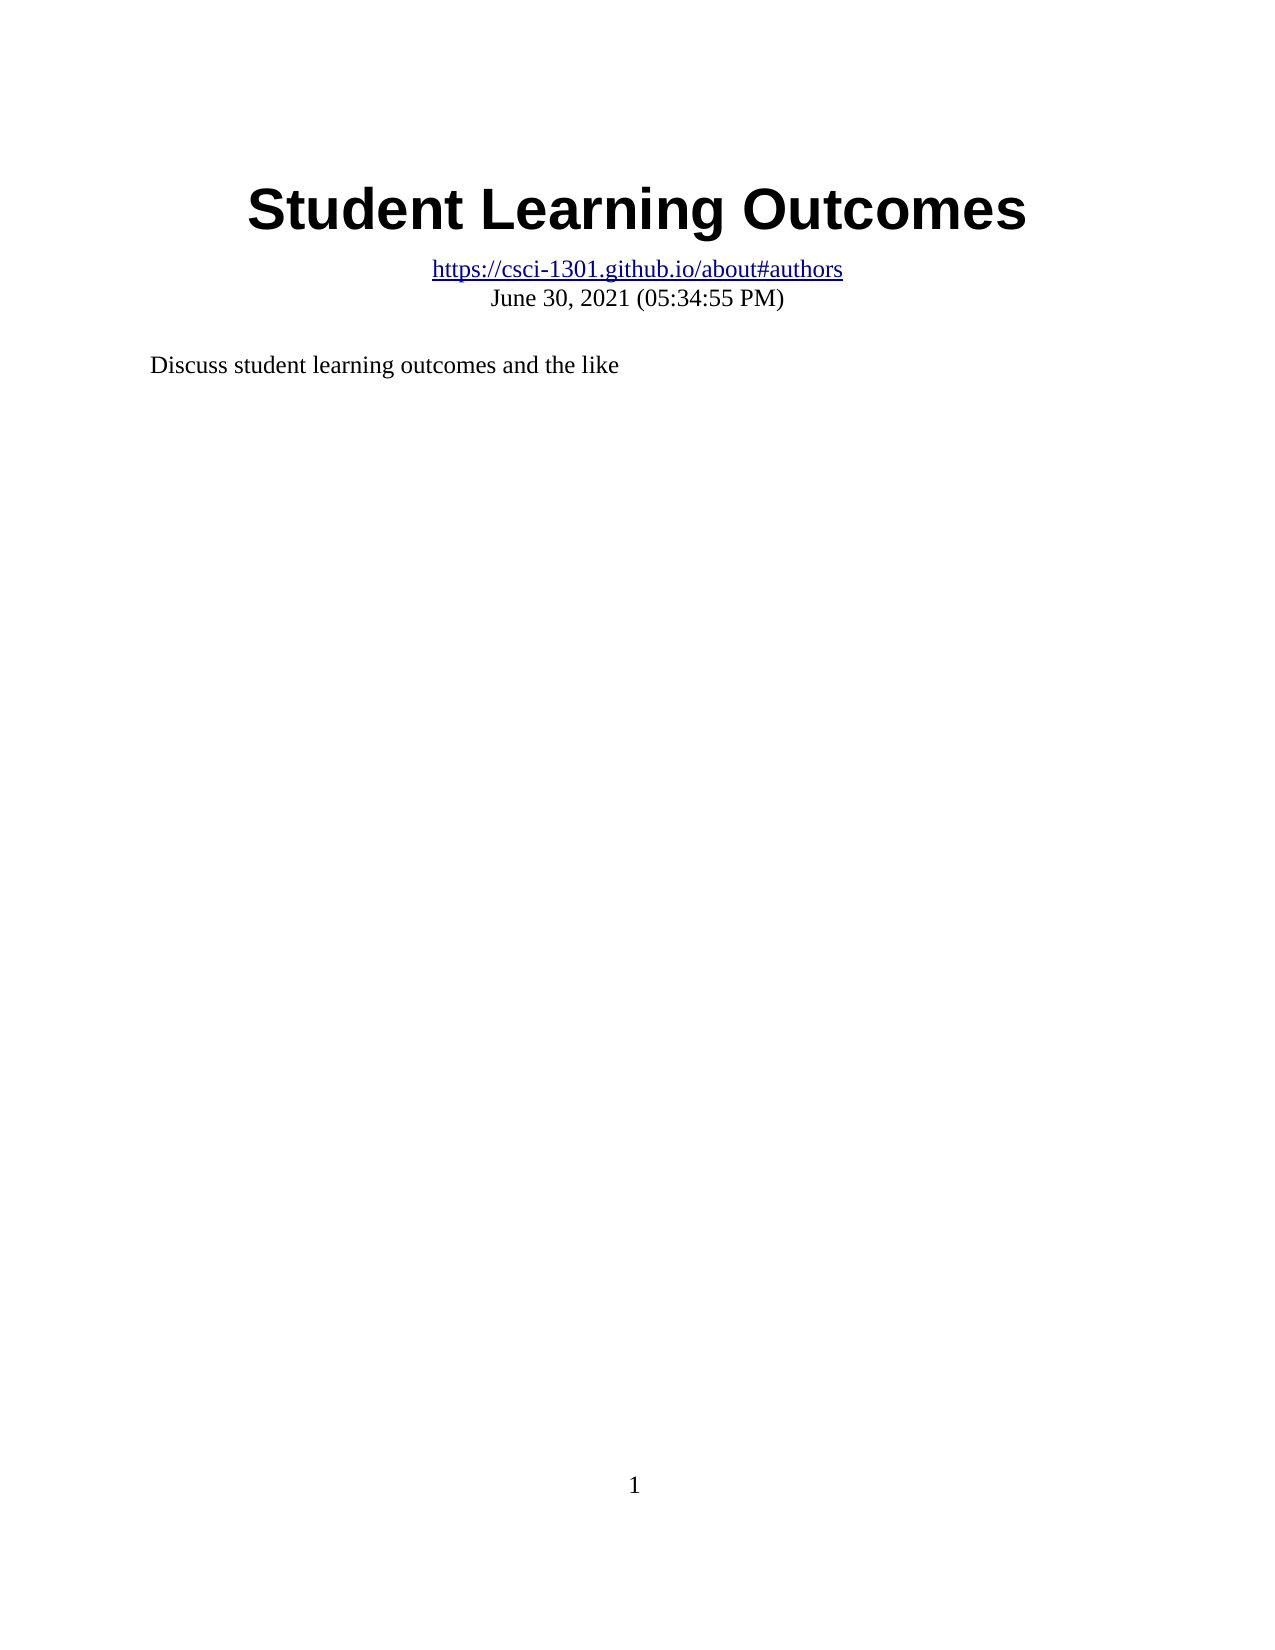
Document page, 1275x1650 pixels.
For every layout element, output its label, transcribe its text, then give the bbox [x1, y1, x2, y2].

text June 30, 2021 (05:34:55 PM) [150, 283, 1125, 312]
text https://csci-1301.github.io/about#authors [150, 254, 1125, 283]
text Discuss student learning outcomes and the like [150, 350, 1125, 378]
title Student Learning Outcomes [150, 175, 1125, 242]
